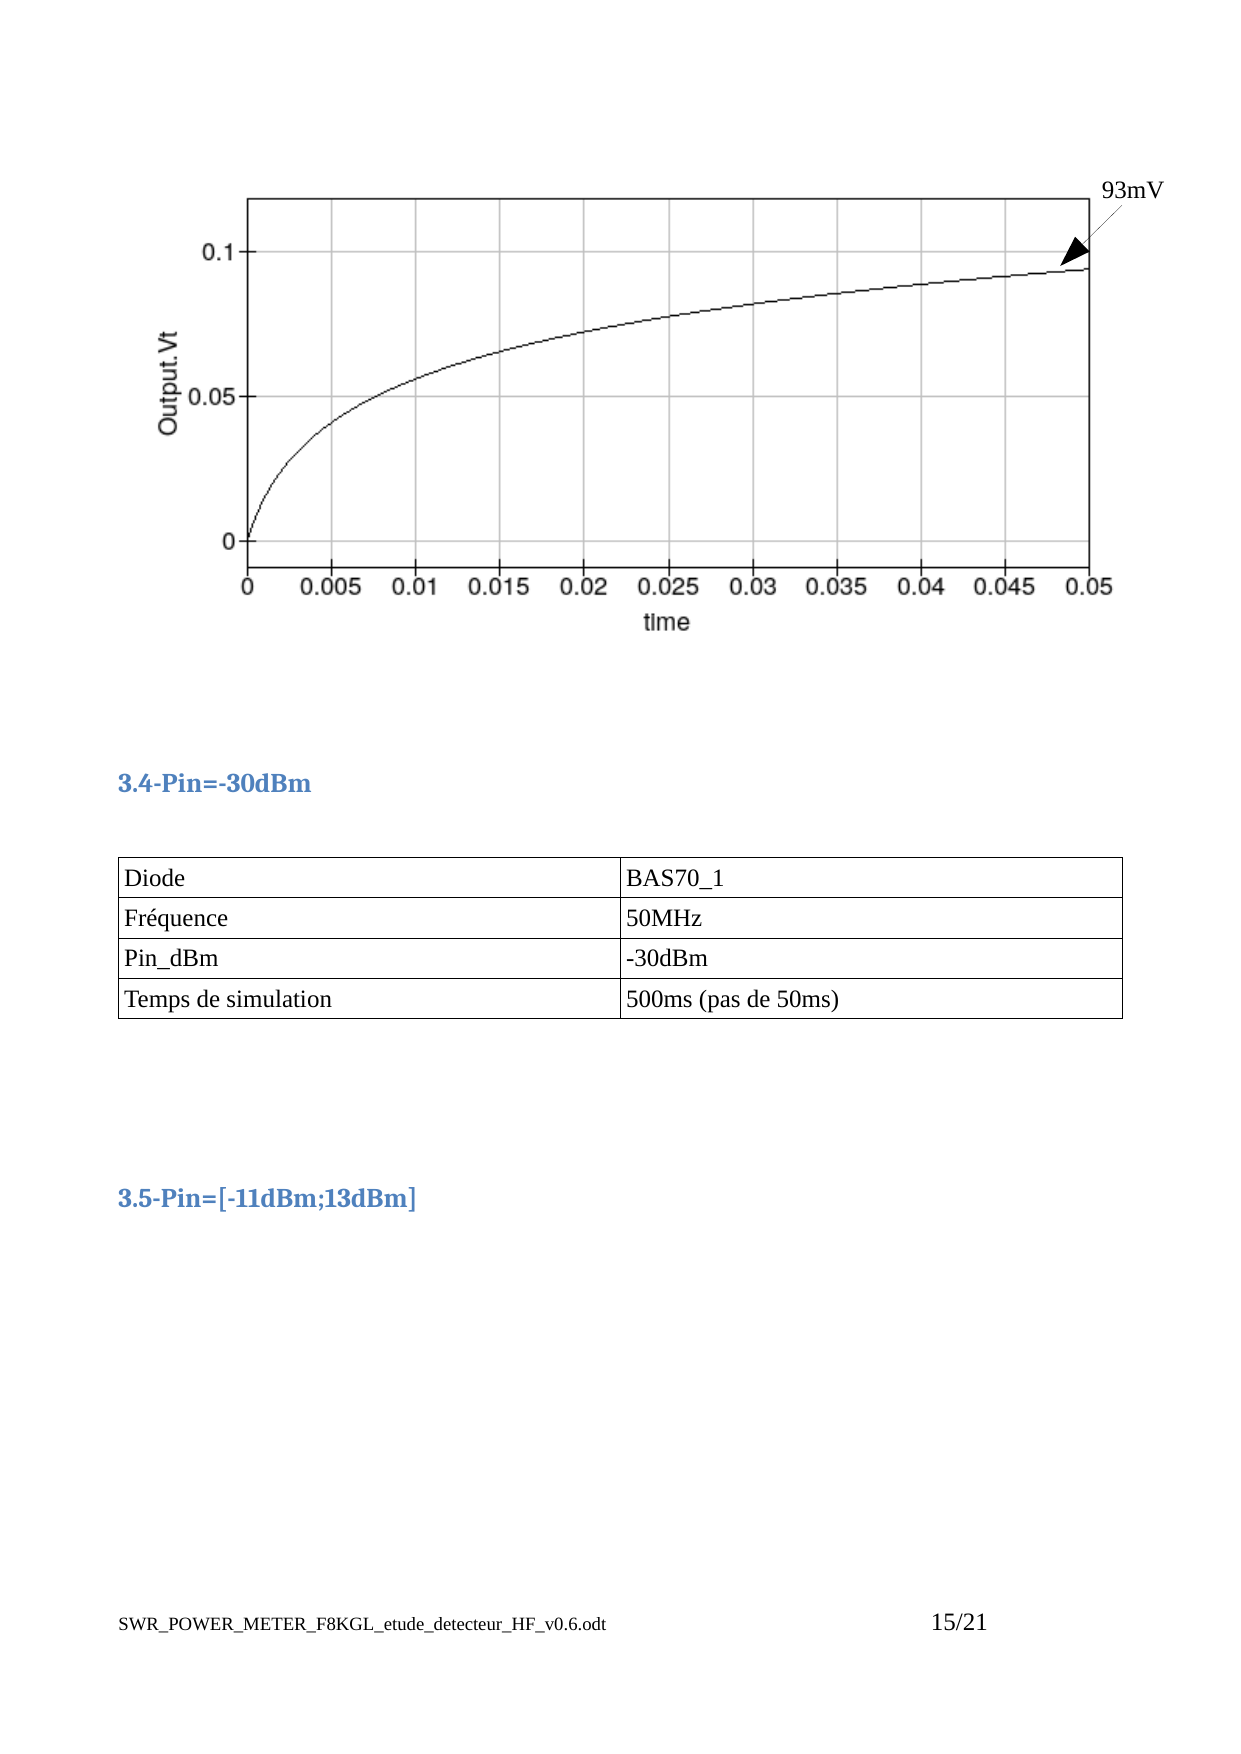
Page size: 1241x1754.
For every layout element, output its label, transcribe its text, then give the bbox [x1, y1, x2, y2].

table_cell Pin_dBm [119, 939, 620, 978]
subtitle 3.4-Pin=-30dBm [118, 768, 1122, 799]
table_cell 500ms (pas de 50ms) [621, 979, 1122, 1018]
picture [118, 175, 1123, 690]
subtitle 3.5-Pin=[-11dBm;13dBm] [118, 1183, 1122, 1214]
table_header Diode [119, 858, 620, 897]
table_cell Temps de simulation [119, 979, 620, 1018]
table_cell 50MHz [621, 898, 1122, 938]
table_cell Fréquence [119, 898, 620, 938]
table_cell -30dBm [621, 939, 1122, 978]
table_header BAS70_1 [621, 858, 1122, 897]
